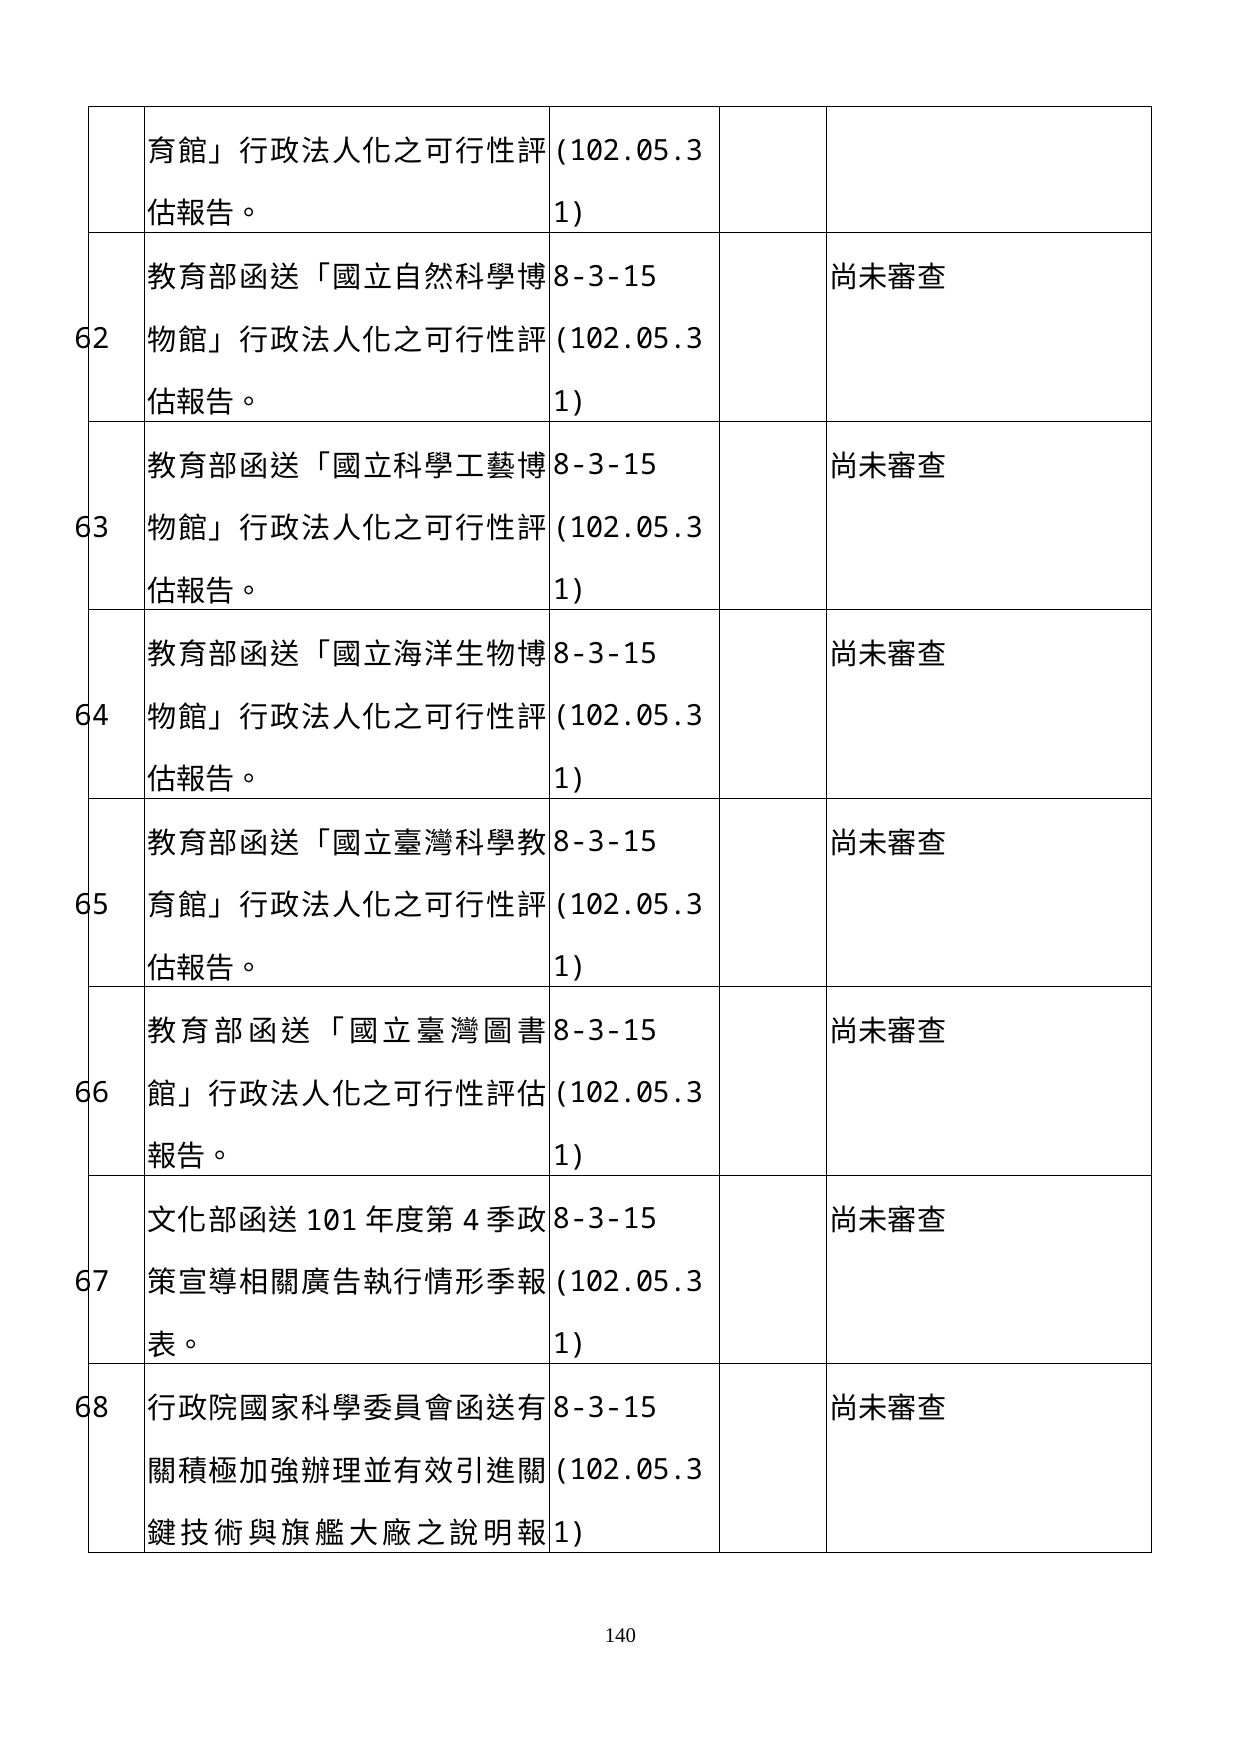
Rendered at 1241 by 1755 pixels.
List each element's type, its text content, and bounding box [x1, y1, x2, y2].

table_cell [720, 1364, 826, 1552]
table_cell 8-3-15 (102.05.31) [550, 610, 719, 798]
table_cell 尚未審查 [827, 422, 1151, 609]
table_cell 尚未審查 [827, 610, 1151, 798]
table_cell 8-3-15 (102.05.31) [550, 799, 719, 986]
table_cell 尚未審查 [827, 1176, 1151, 1363]
table_cell [89, 422, 144, 609]
table_cell [89, 987, 144, 1175]
table_cell 文化部函送101年度第4季政策宣導相關廣告執行情形季報表。 [145, 1176, 549, 1363]
table_cell [89, 799, 144, 986]
table_cell [89, 1364, 144, 1552]
table_cell [89, 107, 144, 232]
table_cell (102.05.31) [550, 107, 719, 232]
table_cell 教育部函送「國立自然科學博物館」行政法人化之可行性評估報告。 [145, 233, 549, 421]
table_cell 教育部函送「國立海洋生物博物館」行政法人化之可行性評估報告。 [145, 610, 549, 798]
table_cell 尚未審查 [827, 987, 1151, 1175]
table_cell 8-3-15 (102.05.31) [550, 233, 719, 421]
table_cell [720, 1176, 826, 1363]
table_cell 育館」行政法人化之可行性評估報告。 [145, 107, 549, 232]
table_cell [89, 1176, 144, 1363]
table_cell 教育部函送「國立科學工藝博物館」行政法人化之可行性評估報告。 [145, 422, 549, 609]
table_cell [720, 422, 826, 609]
table_cell 教育部函送「國立臺灣科學教育館」行政法人化之可行性評估報告。 [145, 799, 549, 986]
table_cell 尚未審查 [827, 233, 1151, 421]
table_cell 8-3-15 (102.05.31) [550, 1176, 719, 1363]
table_cell [720, 799, 826, 986]
table_cell 尚未審查 [827, 1364, 1151, 1552]
table_cell [720, 233, 826, 421]
table_cell 行政院國家科學委員會函送有關積極加強辦理並有效引進關鍵技術與旗艦大廠之說明報 [145, 1364, 549, 1552]
table_cell 8-3-15 (102.05.31) [550, 987, 719, 1175]
table_cell 8-3-15 (102.05.31) [550, 422, 719, 609]
table_cell [827, 107, 1151, 232]
table_cell 教育部函送「國立臺灣圖書館」行政法人化之可行性評估報告。 [145, 987, 549, 1175]
table_cell [720, 107, 826, 232]
table_cell [720, 610, 826, 798]
table_cell [89, 610, 144, 798]
table_cell [720, 987, 826, 1175]
table_cell 8-3-15 (102.05.31) [550, 1364, 719, 1552]
table_cell [89, 233, 144, 421]
table_cell 尚未審查 [827, 799, 1151, 986]
